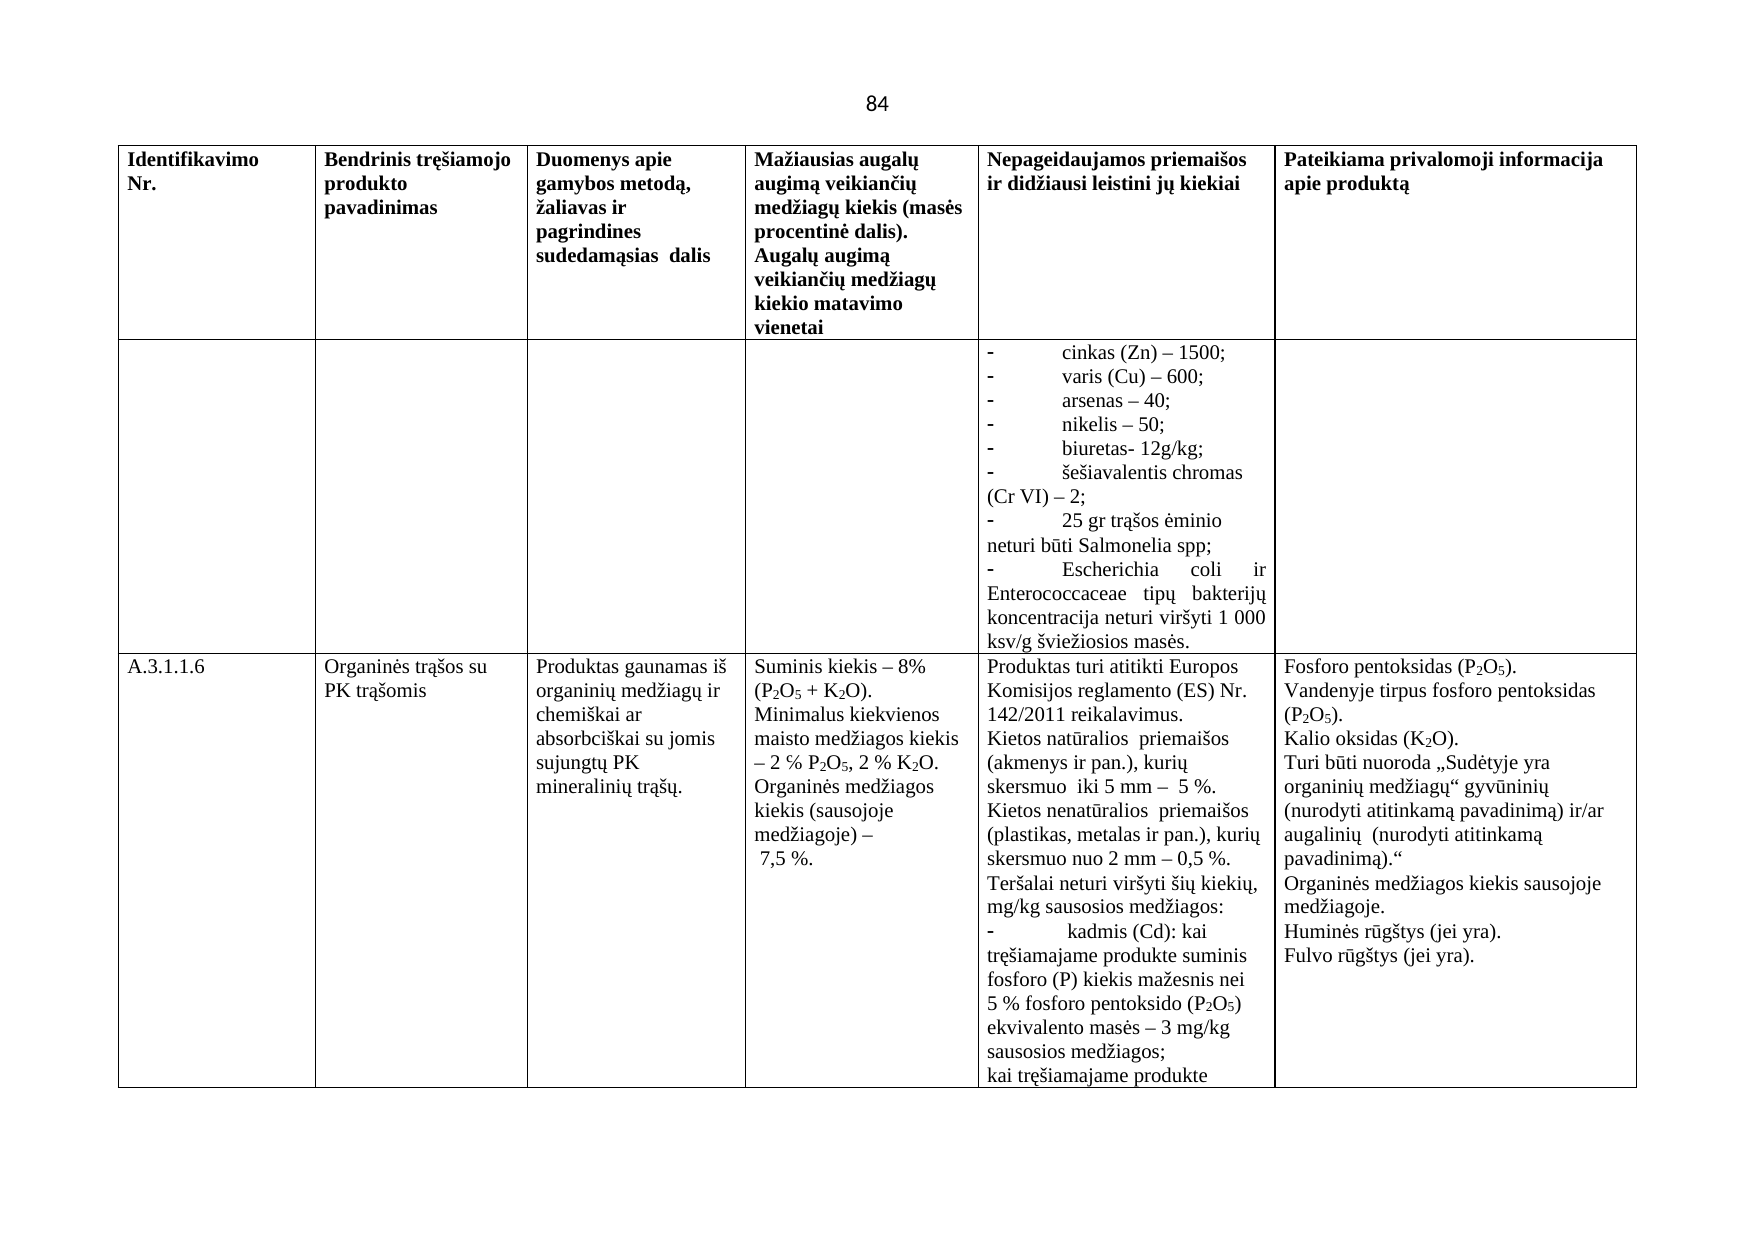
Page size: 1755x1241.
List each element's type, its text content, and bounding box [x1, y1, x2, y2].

table_cell  cinkas (Zn) – 1500;  varis (Cu) – 600;  arsenas – 40;  nikelis – 50;  biuretas- 12g/kg;  šešiavalentis chromas (Cr VI) – 2;  25 gr trąšos ėminio neturi būti Salmonelia spp;  Escherichia coli ir Enterococcaceae tipų bakterijų koncentracija neturi viršyti 1 000 ksv/g šviežiosios masės. [979, 340, 1274, 653]
table_cell Organinės trąšos su PK trąšomis [316, 654, 527, 1087]
table_header Mažiausias augalų augimą veikiančių medžiagų kiekis (masės procentinė dalis). Augalų augimą veikiančių medžiagų kiekio matavimo vienetai [746, 146, 978, 339]
table_cell Produktas gaunamas iš organinių medžiagų ir chemiškai ar absorbciškai su jomis sujungtų PK mineralinių trąšų. [528, 654, 745, 1087]
table_cell Fosforo pentoksidas (P2O5). Vandenyje tirpus fosforo pentoksidas (P2O5). Kalio oksidas (K2O). Turi būti nuoroda „Sudėtyje yra organinių medžiagų“ gyvūninių (nurodyti atitinkamą pavadinimą) ir/ar augalinių (nurodyti atitinkamą pavadinimą).“ Organinės medžiagos kiekis sausojoje medžiagoje. Huminės rūgštys (jei yra). Fulvo rūgštys (jei yra). [1276, 654, 1636, 1087]
table_header Nepageidaujamos priemaišos ir didžiausi leistini jų kiekiai [979, 146, 1274, 339]
table_cell Suminis kiekis – 8% (P2O5 + K2O). Minimalus kiekvienos maisto medžiagos kiekis – 2 ℅ P2O5, 2 % K2O. Organinės medžiagos kiekis (sausojoje medžiagoje) – 7,5 %. [746, 654, 978, 1087]
table_cell [316, 340, 527, 653]
table_cell [1276, 340, 1636, 653]
table_header Duomenys apie gamybos metodą, žaliavas ir pagrindines sudedamąsias dalis [528, 146, 745, 339]
table_cell [119, 340, 315, 653]
table_cell [528, 340, 745, 653]
table_header Identifikavimo Nr. [119, 146, 315, 339]
table_cell Produktas turi atitikti Europos Komisijos reglamento (ES) Nr. 142/2011 reikalavimus. Kietos natūralios priemaišos (akmenys ir pan.), kurių skersmuo iki 5 mm – 5 %. Kietos nenatūralios priemaišos (plastikas, metalas ir pan.), kurių skersmuo nuo 2 mm – 0,5 %. Teršalai neturi viršyti šių kiekių, mg/kg sausosios medžiagos:  kadmis (Cd): kai tręšiamajame produkte suminis fosforo (P) kiekis mažesnis nei 5 % fosforo pentoksido (P2O5) ekvivalento masės – 3 mg/kg sausosios medžiagos; kai tręšiamajame produkte [979, 654, 1274, 1087]
table_cell A.3.1.1.6 [119, 654, 315, 1087]
table_header Pateikiama privalomoji informacija apie produktą [1276, 146, 1636, 339]
table_cell [746, 340, 978, 653]
table_header Bendrinis tręšiamojo produkto pavadinimas [316, 146, 527, 339]
